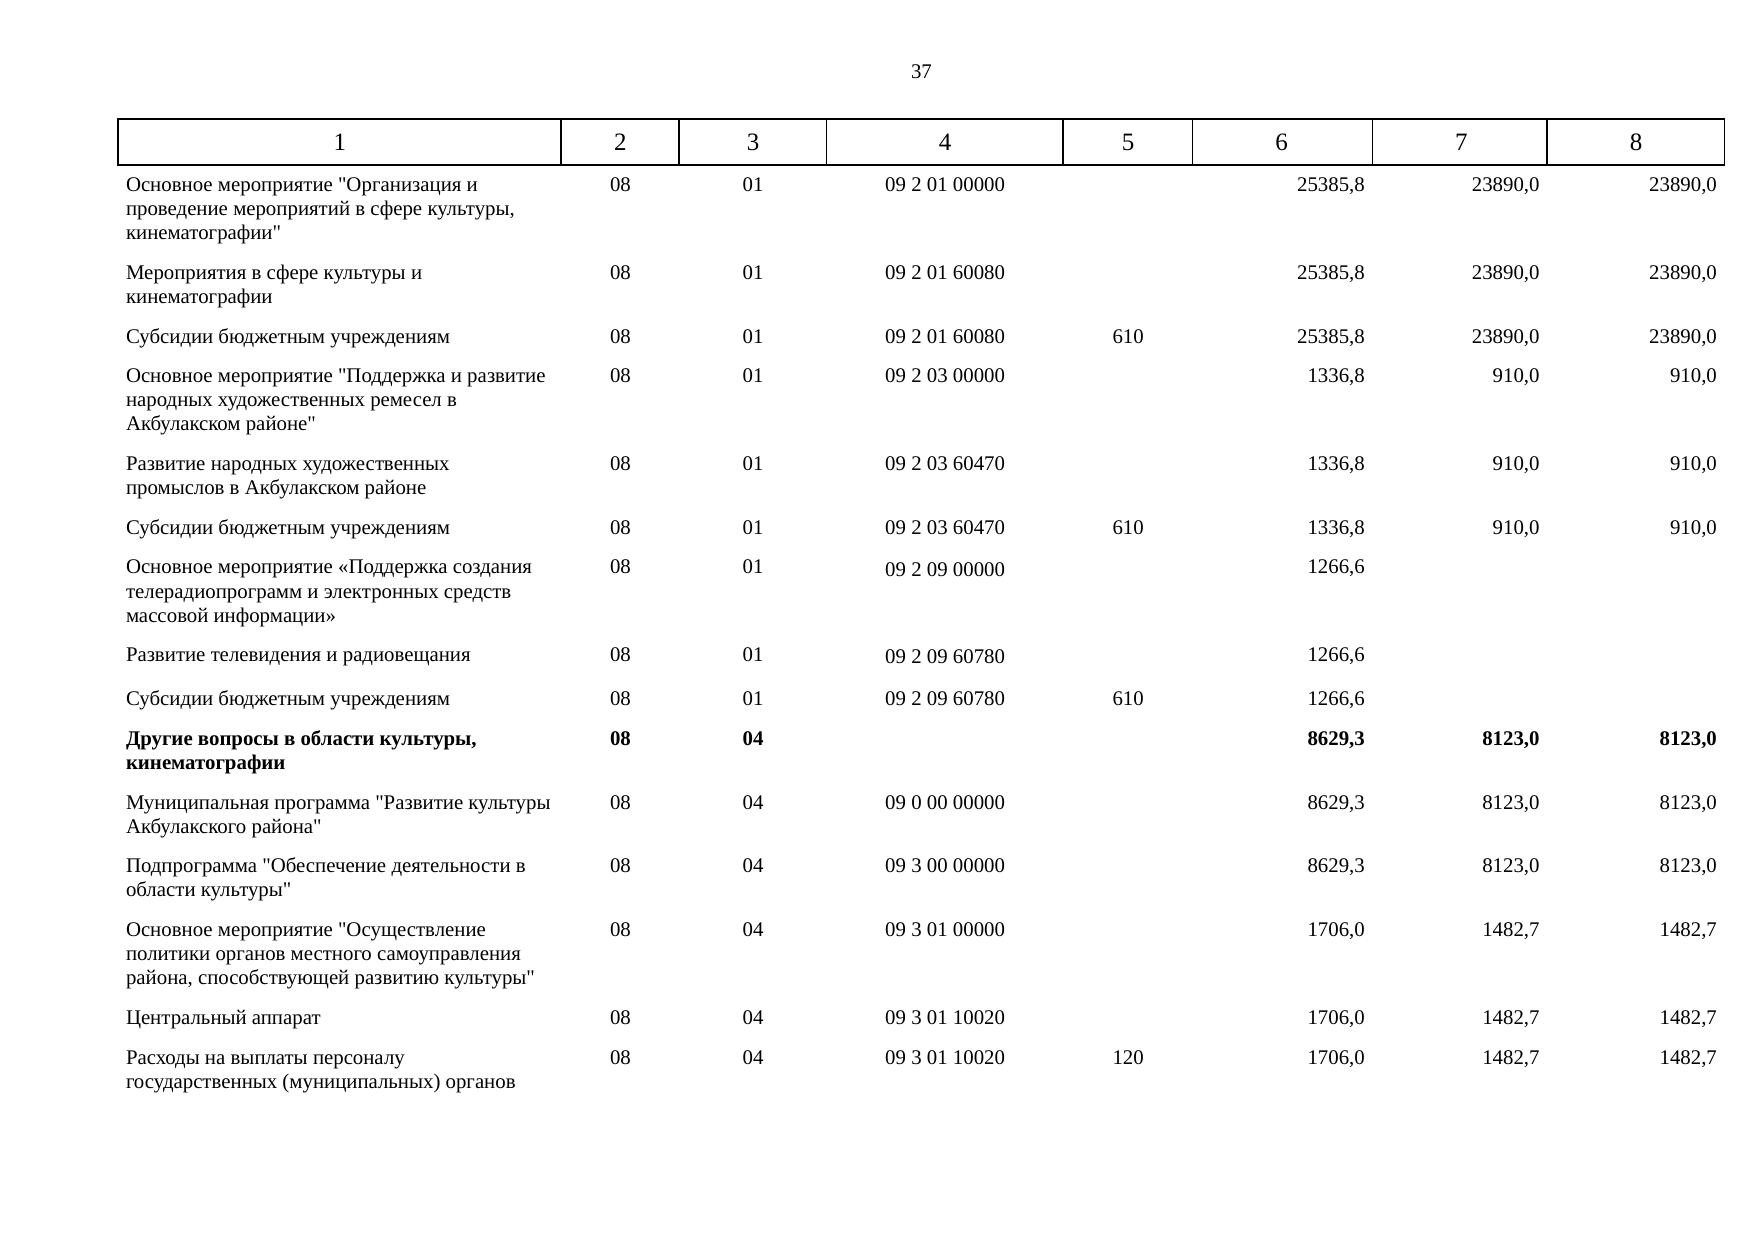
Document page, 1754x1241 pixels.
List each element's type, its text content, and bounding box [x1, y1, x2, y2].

table_cell [1063, 782, 1193, 846]
table_header 3 [687, 128, 819, 156]
table_cell 910,0 [1547, 355, 1724, 443]
table_cell 1482,7 [1372, 997, 1547, 1037]
table_cell [1372, 635, 1547, 678]
table_header [1193, 120, 1372, 164]
table_cell Мероприятия в сфере культуры и кинематографии [118, 252, 561, 316]
table_cell 08 [561, 547, 679, 634]
table_cell 910,0 [1547, 507, 1724, 547]
table_cell 08 [561, 316, 679, 355]
table_cell [1063, 635, 1193, 678]
table_cell 09 2 09 60780 [827, 678, 1063, 718]
table_cell 1266,6 [1193, 678, 1372, 718]
table_cell 25385,8 [1193, 252, 1372, 316]
table_cell 8629,3 [1193, 718, 1372, 782]
table_cell [1063, 846, 1193, 909]
table_cell 120 [1063, 1037, 1193, 1101]
table_cell [1063, 997, 1193, 1037]
table_cell [1063, 355, 1193, 443]
table_cell 610 [1063, 316, 1193, 355]
table_cell 08 [561, 782, 679, 846]
table_cell Центральный аппарат [118, 997, 561, 1037]
table_cell Субсидии бюджетным учреждениям [118, 316, 561, 355]
table_cell 23890,0 [1372, 316, 1547, 355]
table_cell 09 2 03 60470 [827, 507, 1063, 547]
table_cell 8123,0 [1372, 782, 1547, 846]
table_cell 1482,7 [1372, 1037, 1547, 1101]
table_cell 04 [679, 997, 827, 1037]
table_cell 01 [679, 252, 827, 316]
table_cell 1706,0 [1193, 1037, 1372, 1101]
table_cell 8123,0 [1372, 718, 1547, 782]
table_cell 1482,7 [1547, 997, 1724, 1037]
table_cell 1706,0 [1193, 909, 1372, 997]
table_header 1 [126, 128, 553, 156]
table_cell 01 [679, 678, 827, 718]
table_cell 1266,6 [1193, 635, 1372, 678]
table_cell 01 [679, 635, 827, 678]
table_cell 08 [561, 1037, 679, 1101]
table_cell 08 [561, 443, 679, 507]
table_cell 1336,8 [1193, 507, 1372, 547]
table_cell 23890,0 [1547, 316, 1724, 355]
table_cell Расходы на выплаты персоналу государственных (муниципальных) органов [118, 1037, 561, 1101]
table_header 7 [1380, 128, 1542, 156]
table_cell 23890,0 [1372, 252, 1547, 316]
table_cell [1372, 547, 1547, 634]
table_cell 09 3 01 00000 [827, 909, 1063, 997]
table_cell [827, 718, 1063, 782]
table_cell 01 [679, 166, 827, 252]
table_cell 23890,0 [1372, 166, 1547, 252]
table_header [1064, 120, 1192, 164]
table_header [680, 120, 826, 164]
table_header 6 [1201, 128, 1362, 156]
table_header 5 [1071, 128, 1185, 156]
table_cell 09 2 01 00000 [827, 166, 1063, 252]
table_cell 01 [679, 355, 827, 443]
table_cell 25385,8 [1193, 166, 1372, 252]
table_cell 09 0 00 00000 [827, 782, 1063, 846]
table_cell 910,0 [1372, 507, 1547, 547]
table_cell 8123,0 [1547, 718, 1724, 782]
table_header [119, 120, 560, 164]
table_cell 01 [679, 507, 827, 547]
table_cell 04 [679, 909, 827, 997]
table_cell [1063, 909, 1193, 997]
table_cell 09 3 01 10020 [827, 1037, 1063, 1101]
table_header [1548, 120, 1724, 164]
table_cell 08 [561, 997, 679, 1037]
table_cell Основное мероприятие "Осуществление политики органов местного самоуправления района, способствующей развитию культуры" [118, 909, 561, 997]
table_header [827, 120, 1062, 164]
table_cell 910,0 [1372, 443, 1547, 507]
table_header 2 [569, 128, 671, 156]
table_cell 09 2 01 60080 [827, 252, 1063, 316]
table_cell 08 [561, 846, 679, 909]
table_cell 08 [561, 507, 679, 547]
table_cell Основное мероприятие «Поддержка создания телерадиопрограмм и электронных средств массовой информации» [118, 547, 561, 634]
table_cell 610 [1063, 507, 1193, 547]
table_cell Субсидии бюджетным учреждениям [118, 678, 561, 718]
table_cell 1482,7 [1547, 1037, 1724, 1101]
table_cell 1336,8 [1193, 443, 1372, 507]
table_cell 04 [679, 1037, 827, 1101]
table_cell 08 [561, 678, 679, 718]
table_cell 08 [561, 718, 679, 782]
table_cell Субсидии бюджетным учреждениям [118, 507, 561, 547]
table_header [1373, 120, 1546, 164]
table_cell Другие вопросы в области культуры, кинематографии [118, 718, 561, 782]
table_cell 08 [561, 909, 679, 997]
table_cell 08 [561, 166, 679, 252]
table_cell [1372, 678, 1547, 718]
table_cell 1336,8 [1193, 355, 1372, 443]
table_cell 08 [561, 252, 679, 316]
table_cell 1482,7 [1372, 909, 1547, 997]
table_cell [1547, 678, 1724, 718]
table_cell [1063, 547, 1193, 634]
table_cell Муниципальная программа "Развитие культуры Акбулакского района" [118, 782, 561, 846]
table_cell 8629,3 [1193, 846, 1372, 909]
table_cell 01 [679, 547, 827, 634]
table_cell [1063, 252, 1193, 316]
table_cell 8123,0 [1547, 846, 1724, 909]
table_header 4 [835, 128, 1055, 156]
table_cell 04 [679, 846, 827, 909]
table_cell 23890,0 [1547, 252, 1724, 316]
table_cell 09 2 01 60080 [827, 316, 1063, 355]
table_cell 1706,0 [1193, 997, 1372, 1037]
table_cell 8629,3 [1193, 782, 1372, 846]
table_cell [1063, 443, 1193, 507]
table_cell 04 [679, 782, 827, 846]
table_cell 910,0 [1372, 355, 1547, 443]
table_cell Основное мероприятие "Поддержка и развитие народных художественных ремесел в Акбулакском районе" [118, 355, 561, 443]
table_cell 09 2 03 60470 [827, 443, 1063, 507]
table_cell 8123,0 [1372, 846, 1547, 909]
table_cell [1063, 718, 1193, 782]
table_cell 09 2 09 00000 [827, 547, 1063, 634]
table_cell 09 3 00 00000 [827, 846, 1063, 909]
table_cell [1547, 547, 1724, 634]
table_cell 01 [679, 443, 827, 507]
table_header 8 [1555, 128, 1716, 156]
table_cell 1482,7 [1547, 909, 1724, 997]
table_cell 04 [679, 718, 827, 782]
table_cell 8123,0 [1547, 782, 1724, 846]
table_cell 08 [561, 635, 679, 678]
table_cell 1266,6 [1193, 547, 1372, 634]
table_cell 25385,8 [1193, 316, 1372, 355]
table_cell 23890,0 [1547, 166, 1724, 252]
table_cell 610 [1063, 678, 1193, 718]
table_cell 09 2 03 00000 [827, 355, 1063, 443]
table_cell [1547, 635, 1724, 678]
table_cell Подпрограмма "Обеспечение деятельности в области культуры" [118, 846, 561, 909]
table_cell Развитие народных художественных промыслов в Акбулакском районе [118, 443, 561, 507]
table_cell Развитие телевидения и радиовещания [118, 635, 561, 678]
table_cell 01 [679, 316, 827, 355]
table_cell [1063, 166, 1193, 252]
table_cell 09 2 09 60780 [827, 635, 1063, 678]
table_cell 08 [561, 355, 679, 443]
table_cell 09 3 01 10020 [827, 997, 1063, 1037]
table_header [562, 120, 678, 164]
table_cell 910,0 [1547, 443, 1724, 507]
table_cell Основное мероприятие "Организация и проведение мероприятий в сфере культуры, кинематографии" [118, 166, 561, 252]
